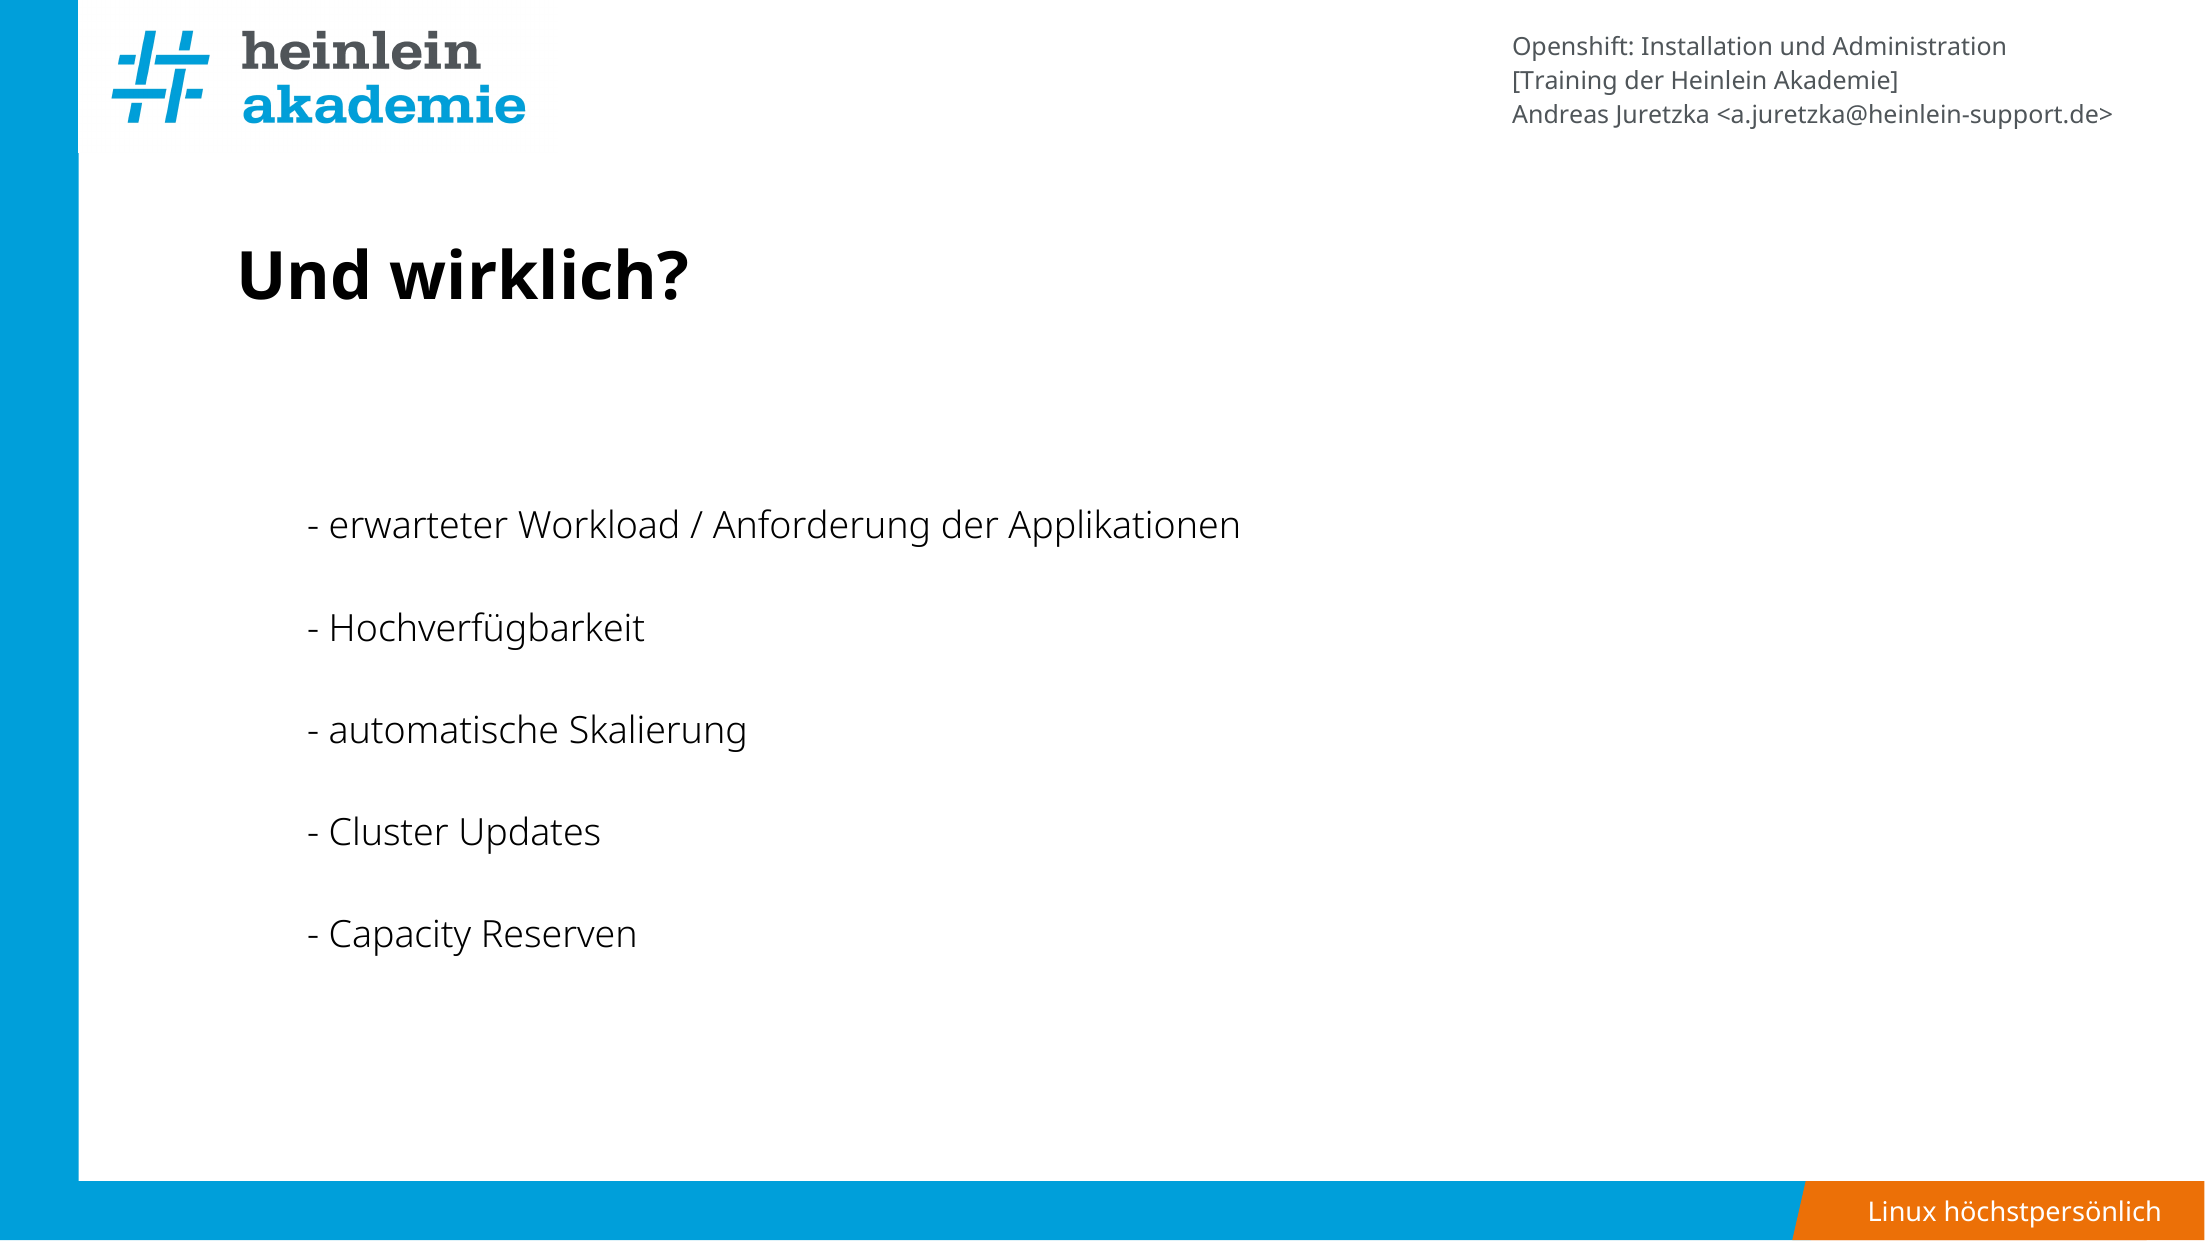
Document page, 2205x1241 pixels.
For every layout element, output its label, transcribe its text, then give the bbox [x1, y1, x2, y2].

title Und wirklich? [236, 182, 1979, 319]
picture [79, 0, 558, 153]
list - erwarteter Workload / Anforderung der Applikationen - Hochverfügbarkeit - automatische Skalierung - Cluster Updates - Capacity Reserven [236, 346, 2038, 1161]
